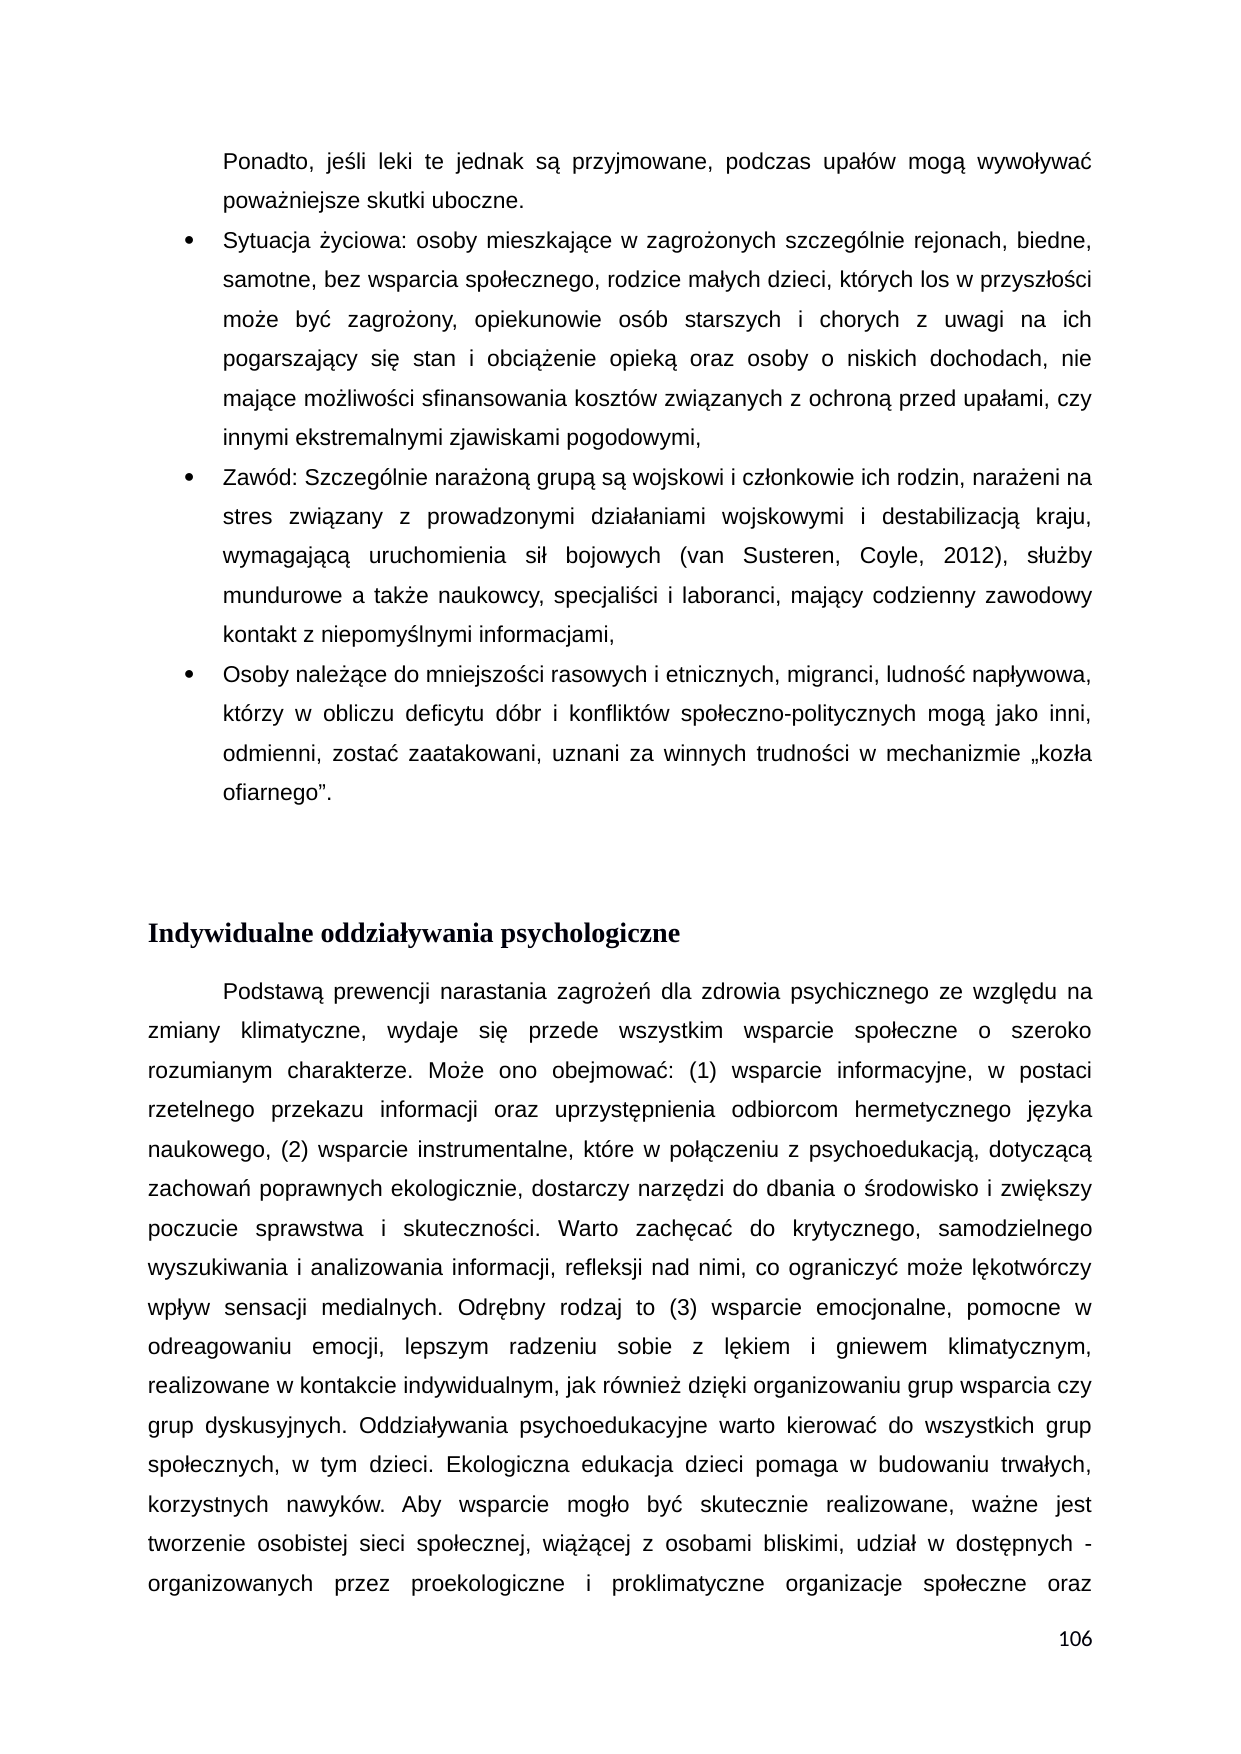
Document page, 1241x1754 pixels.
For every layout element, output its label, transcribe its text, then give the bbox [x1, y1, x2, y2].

list Zawód: Szczególnie narażoną grupą są wojskowi i członkowie ich rodzin, narażeni na stres związany z prowadzonymi działaniami wojskowymi i destabilizacją kraju, wymagającą uruchomienia sił bojowych (van Susteren, Coyle, 2012), służby mundurowe a także naukowcy, specjaliści i laboranci, mający codzienny zawodowy kontakt z niepomyślnymi informacjami, [185, 463, 1093, 648]
list Sytuacja życiowa: osoby mieszkające w zagrożonych szczególnie rejonach, biedne, samotne, bez wsparcia społecznego, rodzice małych dzieci, których los w przyszłości może być zagrożony, opiekunowie osób starszych i chorych z uwagi na ich pogarszający się stan i obciążenie opieką oraz osoby o niskich dochodach, nie mające możliwości sfinansowania kosztów związanych z ochroną przed upałami, czy innymi ekstremalnymi zjawiskami pogodowymi, [185, 227, 1093, 450]
subtitle Indywidualne oddziaływania psychologiczne [148, 916, 1093, 948]
text Podstawą prewencji narastania zagrożeń dla zdrowia psychicznego ze względu na zmiany klimatyczne, wydaje się przede wszystkim wsparcie społeczne o szeroko rozumianym charakterze. Może ono obejmować: (1) wsparcie informacyjne, w postaci rzetelnego przekazu informacji oraz uprzystępnienia odbiorcom hermetycznego języka naukowego, (2) wsparcie instrumentalne, które w połączeniu z psychoedukacją, dotyczącą zachowań poprawnych ekologicznie, dostarczy narzędzi do dbania o środowisko i zwiększy poczucie sprawstwa i skuteczności. Warto zachęcać do krytycznego, samodzielnego wyszukiwania i analizowania informacji, refleksji nad nimi, co ograniczyć może lękotwórczy wpływ sensacji medialnych. Odrębny rodzaj to (3) wsparcie emocjonalne, pomocne w odreagowaniu emocji, lepszym radzeniu sobie z lękiem i gniewem klimatycznym, realizowane w kontakcie indywidualnym, jak również dzięki organizowaniu grup wsparcia czy grup dyskusyjnych. Oddziaływania psychoedukacyjne warto kierować do wszystkich grup społecznych, w tym dzieci. Ekologiczna edukacja dzieci pomaga w budowaniu trwałych, korzystnych nawyków. Aby wsparcie mogło być skutecznie realizowane, ważne jest tworzenie osobistej sieci społecznej, wiążącej z osobami bliskimi, udział w dostępnych - organizowanych przez proekologiczne i proklimatyczne organizacje społeczne oraz [148, 978, 1093, 1596]
list Ponadto, jeśli leki te jednak są przyjmowane, podczas upałów mogą wywoływać poważniejsze skutki uboczne. [185, 148, 1093, 213]
list Osoby należące do mniejszości rasowych i etnicznych, migranci, ludność napływowa, którzy w obliczu deficytu dóbr i konfliktów społeczno-politycznych mogą jako inni, odmienni, zostać zaatakowani, uznani za winnych trudności w mechanizmie „kozła ofiarnego”. [185, 661, 1093, 806]
